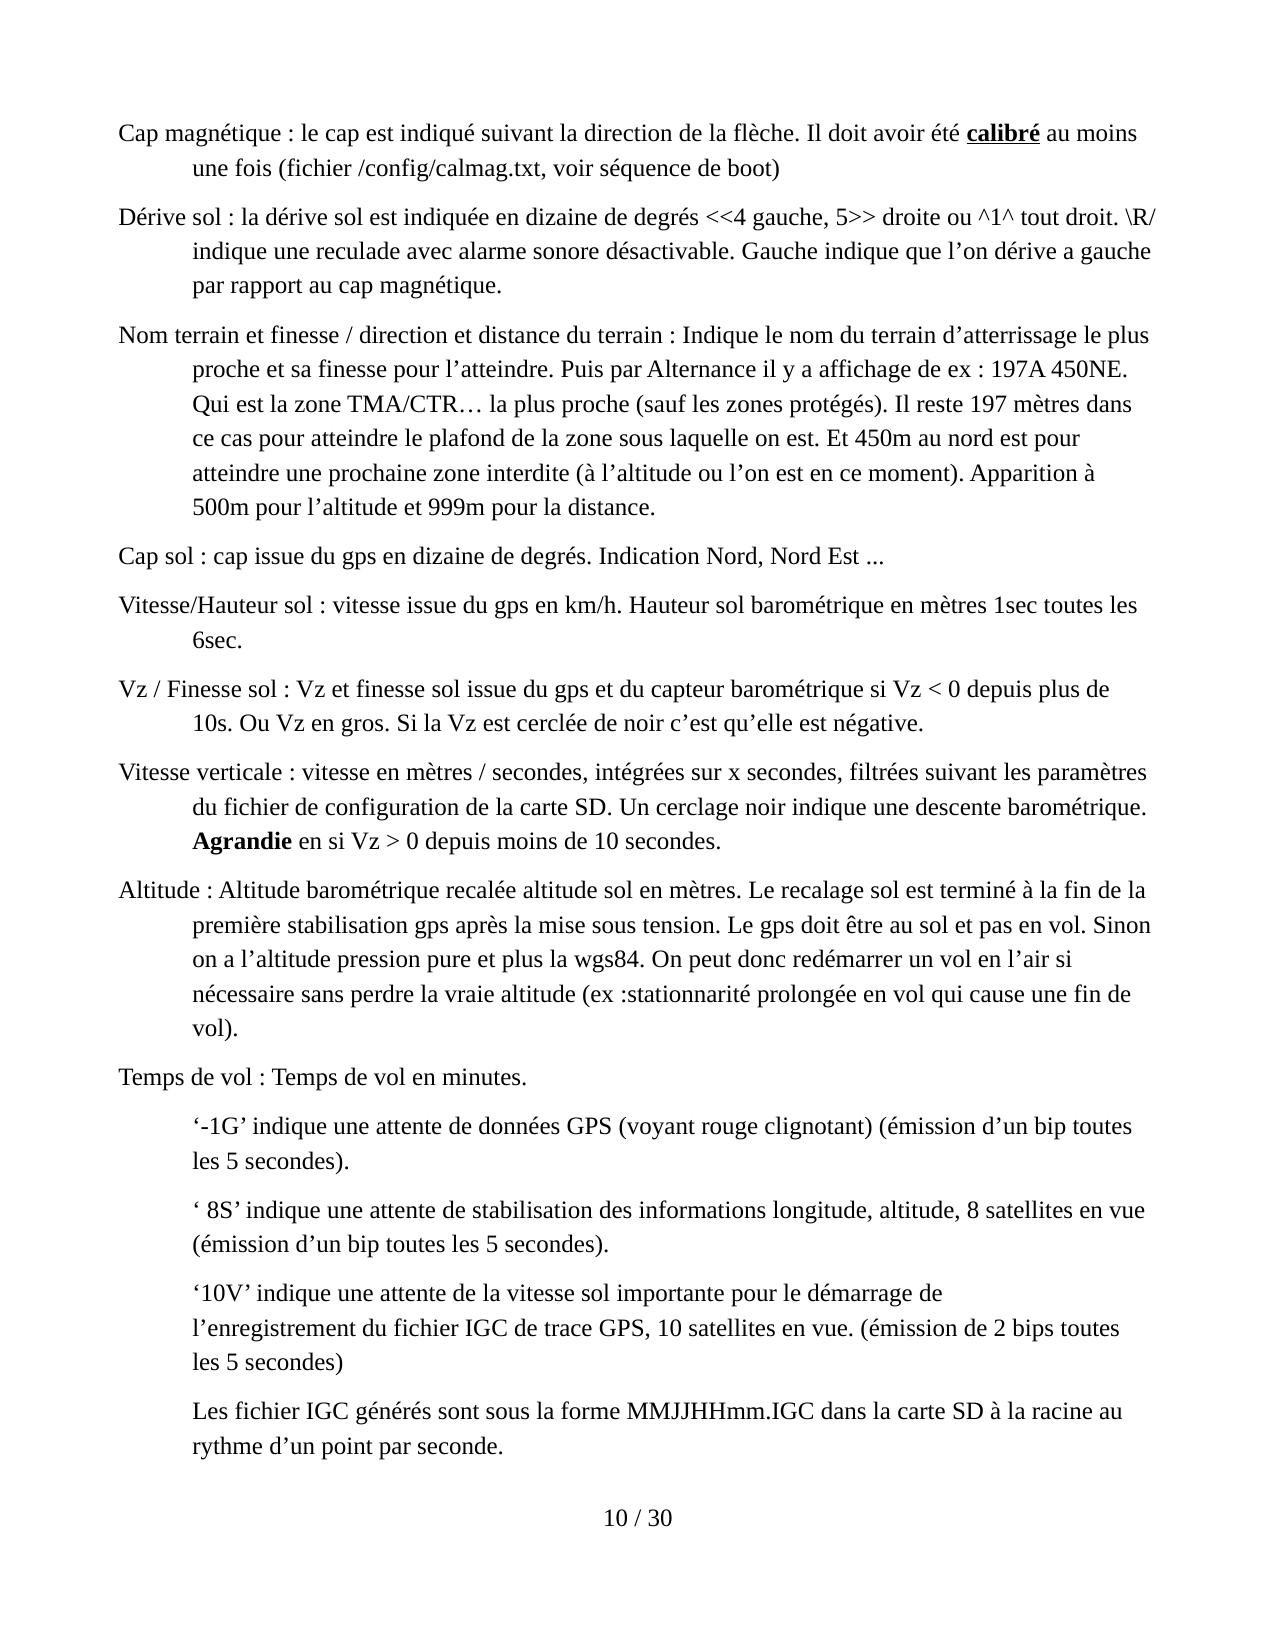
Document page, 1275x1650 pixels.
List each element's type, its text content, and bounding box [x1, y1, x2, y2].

text ‘-1G’ indique une attente de données GPS (voyant rouge clignotant) (émission d’un bip toutes les 5 secondes). [118, 1111, 1157, 1174]
text Vitesse/Hauteur sol : vitesse issue du gps en km/h. Hauteur sol barométrique en mètres 1sec toutes les 6sec. [118, 590, 1157, 653]
text Vitesse verticale : vitesse en mètres / secondes, intégrées sur x secondes, filtrées suivant les paramètres du fichier de configuration de la carte SD. Un cerclage noir indique une descente barométrique. Agrandie en si Vz > 0 depuis moins de 10 secondes. [118, 757, 1157, 855]
text Vz / Finesse sol : Vz et finesse sol issue du gps et du capteur barométrique si Vz < 0 depuis plus de 10s. Ou Vz en gros. Si la Vz est cerclée de noir c’est qu’elle est négative. [118, 674, 1157, 737]
text Cap sol : cap issue du gps en dizaine de degrés. Indication Nord, Nord Est ... [118, 541, 1157, 570]
text ‘ 8S’ indique une attente de stabilisation des informations longitude, altitude, 8 satellites en vue (émission d’un bip toutes les 5 secondes). [118, 1195, 1157, 1258]
text Cap magnétique : le cap est indiqué suivant la direction de la flèche. Il doit avoir été calibré au moins une fois (fichier /config/calmag.txt, voir séquence de boot) [118, 118, 1157, 181]
text Les fichier IGC générés sont sous la forme MMJJHHmm.IGC dans la carte SD à la racine au rythme d’un point par seconde. [118, 1396, 1157, 1460]
text Temps de vol : Temps de vol en minutes. [118, 1062, 1157, 1091]
text ‘10V’ indique une attente de la vitesse sol importante pour le démarrage de l’enregistrement du fichier IGC de trace GPS, 10 satellites en vue. (émission de 2 bips toutes les 5 secondes) [118, 1278, 1157, 1376]
text Altitude : Altitude barométrique recalée altitude sol en mètres. Le recalage sol est terminé à la fin de la première stabilisation gps après la mise sous tension. Le gps doit être au sol et pas en vol. Sinon on a l’altitude pression pure et plus la wgs84. On peut donc redémarrer un vol en l’air si nécessaire sans perdre la vraie altitude (ex :stationnarité prolongée en vol qui cause une fin de vol). [118, 875, 1157, 1042]
text Nom terrain et finesse / direction et distance du terrain : Indique le nom du terrain d’atterrissage le plus proche et sa finesse pour l’atteindre. Puis par Alternance il y a affichage de ex : 197A 450NE. Qui est la zone TMA/CTR… la plus proche (sauf les zones protégés). Il reste 197 mètres dans ce cas pour atteindre le plafond de la zone sous laquelle on est. Et 450m au nord est pour atteindre une prochaine zone interdite (à l’altitude ou l’on est en ce moment). Apparition à 500m pour l’altitude et 999m pour la distance. [118, 320, 1157, 521]
text Dérive sol : la dérive sol est indiquée en dizaine de degrés <<4 gauche, 5>> droite ou ^1^ tout droit. \R/ indique une reculade avec alarme sonore désactivable. Gauche indique que l’on dérive a gauche par rapport au cap magnétique. [118, 202, 1157, 299]
